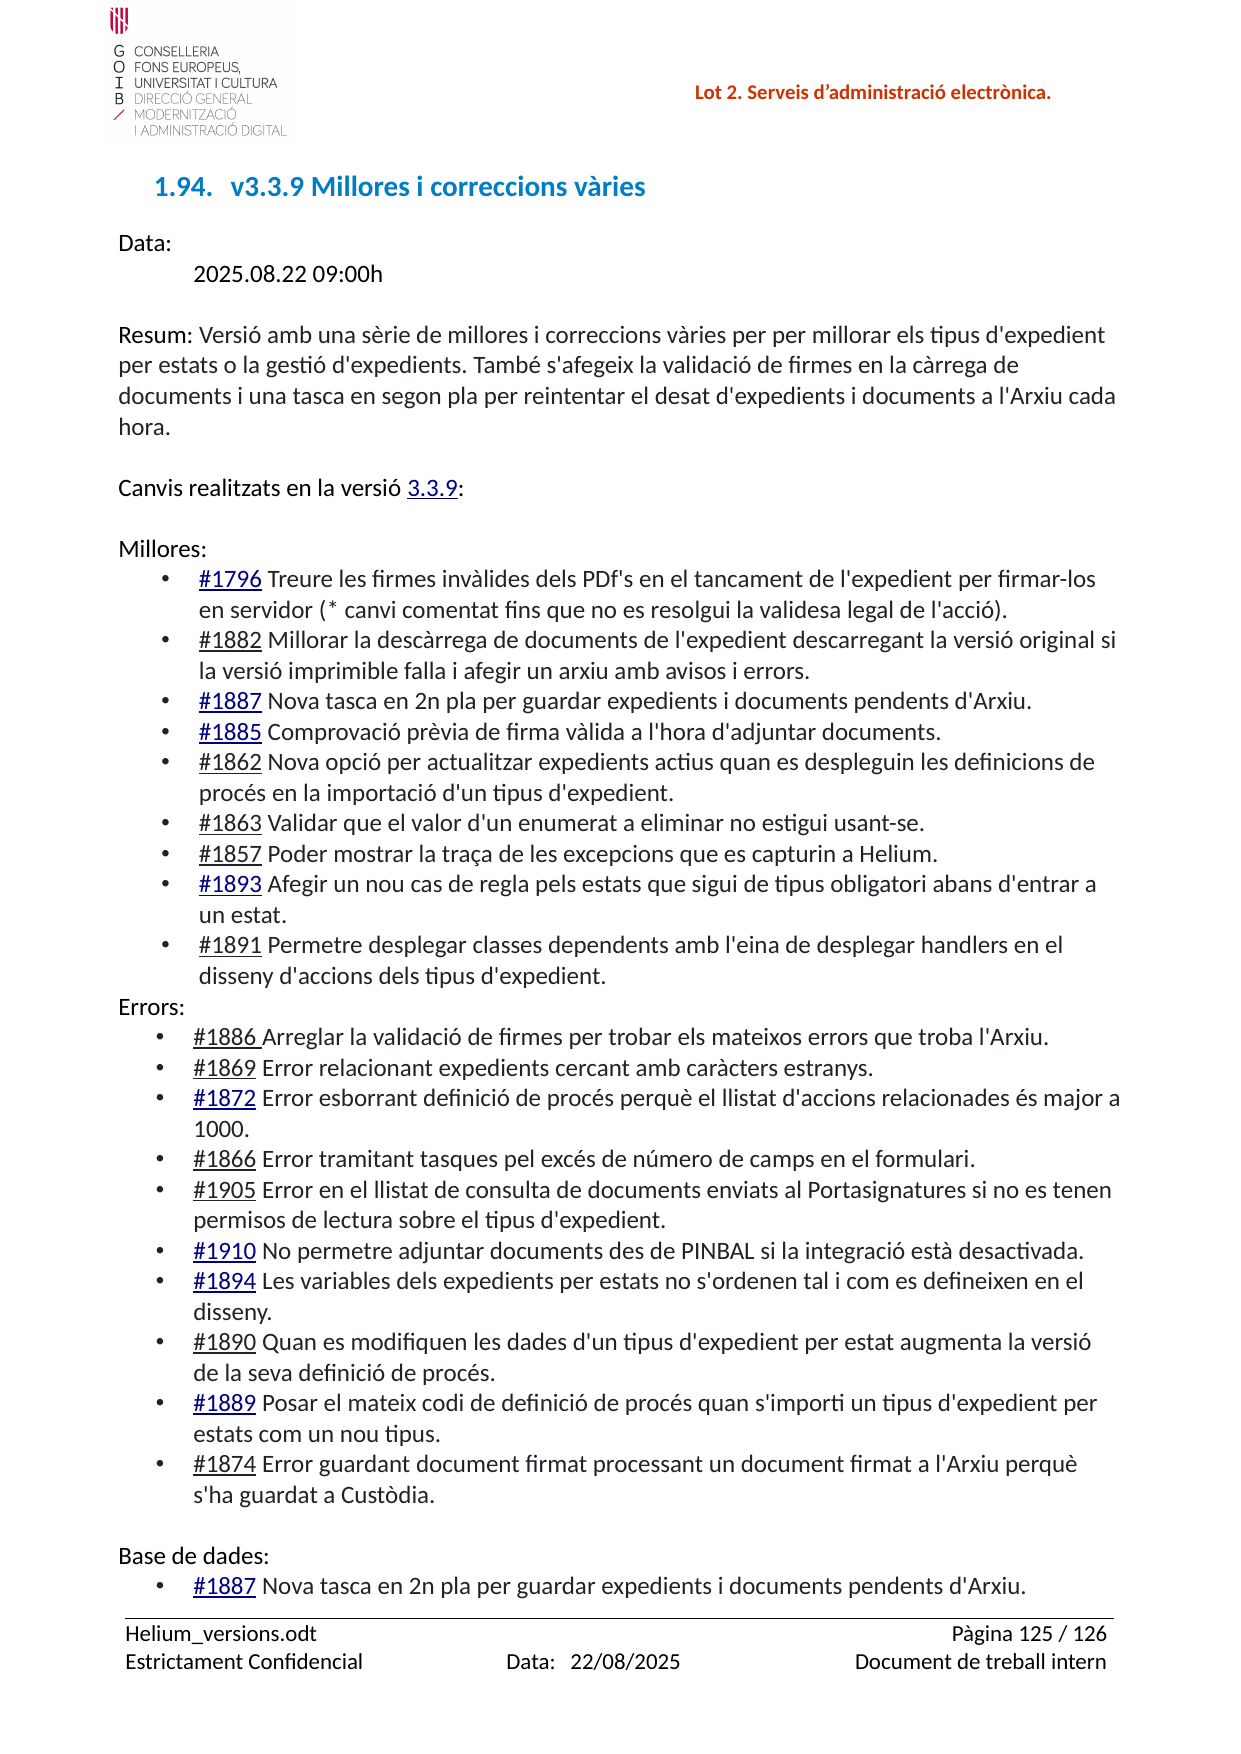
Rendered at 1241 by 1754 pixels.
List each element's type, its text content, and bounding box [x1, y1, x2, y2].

list #1882 Millorar la descàrrega de documents de l'expedient descarregant la versió original si la versió imprimible falla i afegir un arxiu amb avisos i errors. [161, 624, 1122, 685]
list #1872 Error esborrant definició de procés perquè el llistat d'accions relacionades és major a 1000. [156, 1082, 1122, 1143]
list #1886 Arreglar la validació de firmes per trobar els mateixos errors que troba l'Arxiu. [156, 1021, 1122, 1052]
subtitle v3.3.9 Millores i correccions vàries [153, 168, 1122, 204]
picture [100, 0, 297, 144]
list #1863 Validar que el valor d'un enumerat a eliminar no estigui usant-se. [161, 807, 1122, 838]
list #1890 Quan es modifiquen les dades d'un tipus d'expedient per estat augmenta la versió de la seva definició de procés. [156, 1326, 1122, 1387]
list #1887 Nova tasca en 2n pla per guardar expedients i documents pendents d'Arxiu. [156, 1571, 1122, 1601]
list #1796 Treure les firmes invàlides dels PDf's en el tancament de l'expedient per firmar-los en servidor (* canvi comentat fins que no es resolgui la validesa legal de l'acció). [161, 563, 1122, 624]
text Millores: [118, 533, 1122, 563]
list #1874 Error guardant document firmat processant un document firmat a l'Arxiu perquè s'ha guardat a Custòdia. [156, 1448, 1122, 1509]
list #1894 Les variables dels expedients per estats no s'ordenen tal i com es defineixen en el disseny. [156, 1265, 1122, 1326]
list #1891 Permetre desplegar classes dependents amb l'eina de desplegar handlers en el disseny d'accions dels tipus d'expedient. [161, 929, 1122, 991]
list #1893 Afegir un nou cas de regla pels estats que sigui de tipus obligatori abans d'entrar a un estat. [161, 868, 1122, 929]
text Data: [118, 228, 1122, 258]
text Errors: [118, 991, 1122, 1021]
list #1885 Comprovació prèvia de firma vàlida a l'hora d'adjuntar documents. [161, 716, 1122, 746]
list #1869 Error relacionant expedients cercant amb caràcters estranys. [156, 1052, 1122, 1082]
text 2025.08.22 09:00h [118, 258, 1122, 289]
list #1857 Poder mostrar la traça de les excepcions que es capturin a Helium. [161, 838, 1122, 868]
list #1905 Error en el llistat de consulta de documents enviats al Portasignatures si no es tenen permisos de lectura sobre el tipus d'expedient. [156, 1174, 1122, 1235]
list #1866 Error tramitant tasques pel excés de número de camps en el formulari. [156, 1143, 1122, 1174]
list #1887 Nova tasca en 2n pla per guardar expedients i documents pendents d'Arxiu. [161, 685, 1122, 716]
text Resum: Versió amb una sèrie de millores i correccions vàries per per millorar els tipus d'expedient per estats o la gestió d'expedients. També s'afegeix la validació de firmes en la càrrega de documents i una tasca en segon pla per reintentar el desat d'expedients i documents a l'Arxiu cada hora. [118, 319, 1122, 441]
list #1910 No permetre adjuntar documents des de PINBAL si la integració està desactivada. [156, 1235, 1122, 1265]
list #1862 Nova opció per actualitzar expedients actius quan es despleguin les definicions de procés en la importació d'un tipus d'expedient. [161, 746, 1122, 807]
list #1889 Posar el mateix codi de definició de procés quan s'importi un tipus d'expedient per estats com un nou tipus. [156, 1387, 1122, 1448]
text Canvis realitzats en la versió 3.3.9: [118, 472, 1122, 502]
text Base de dades: [118, 1540, 1122, 1571]
